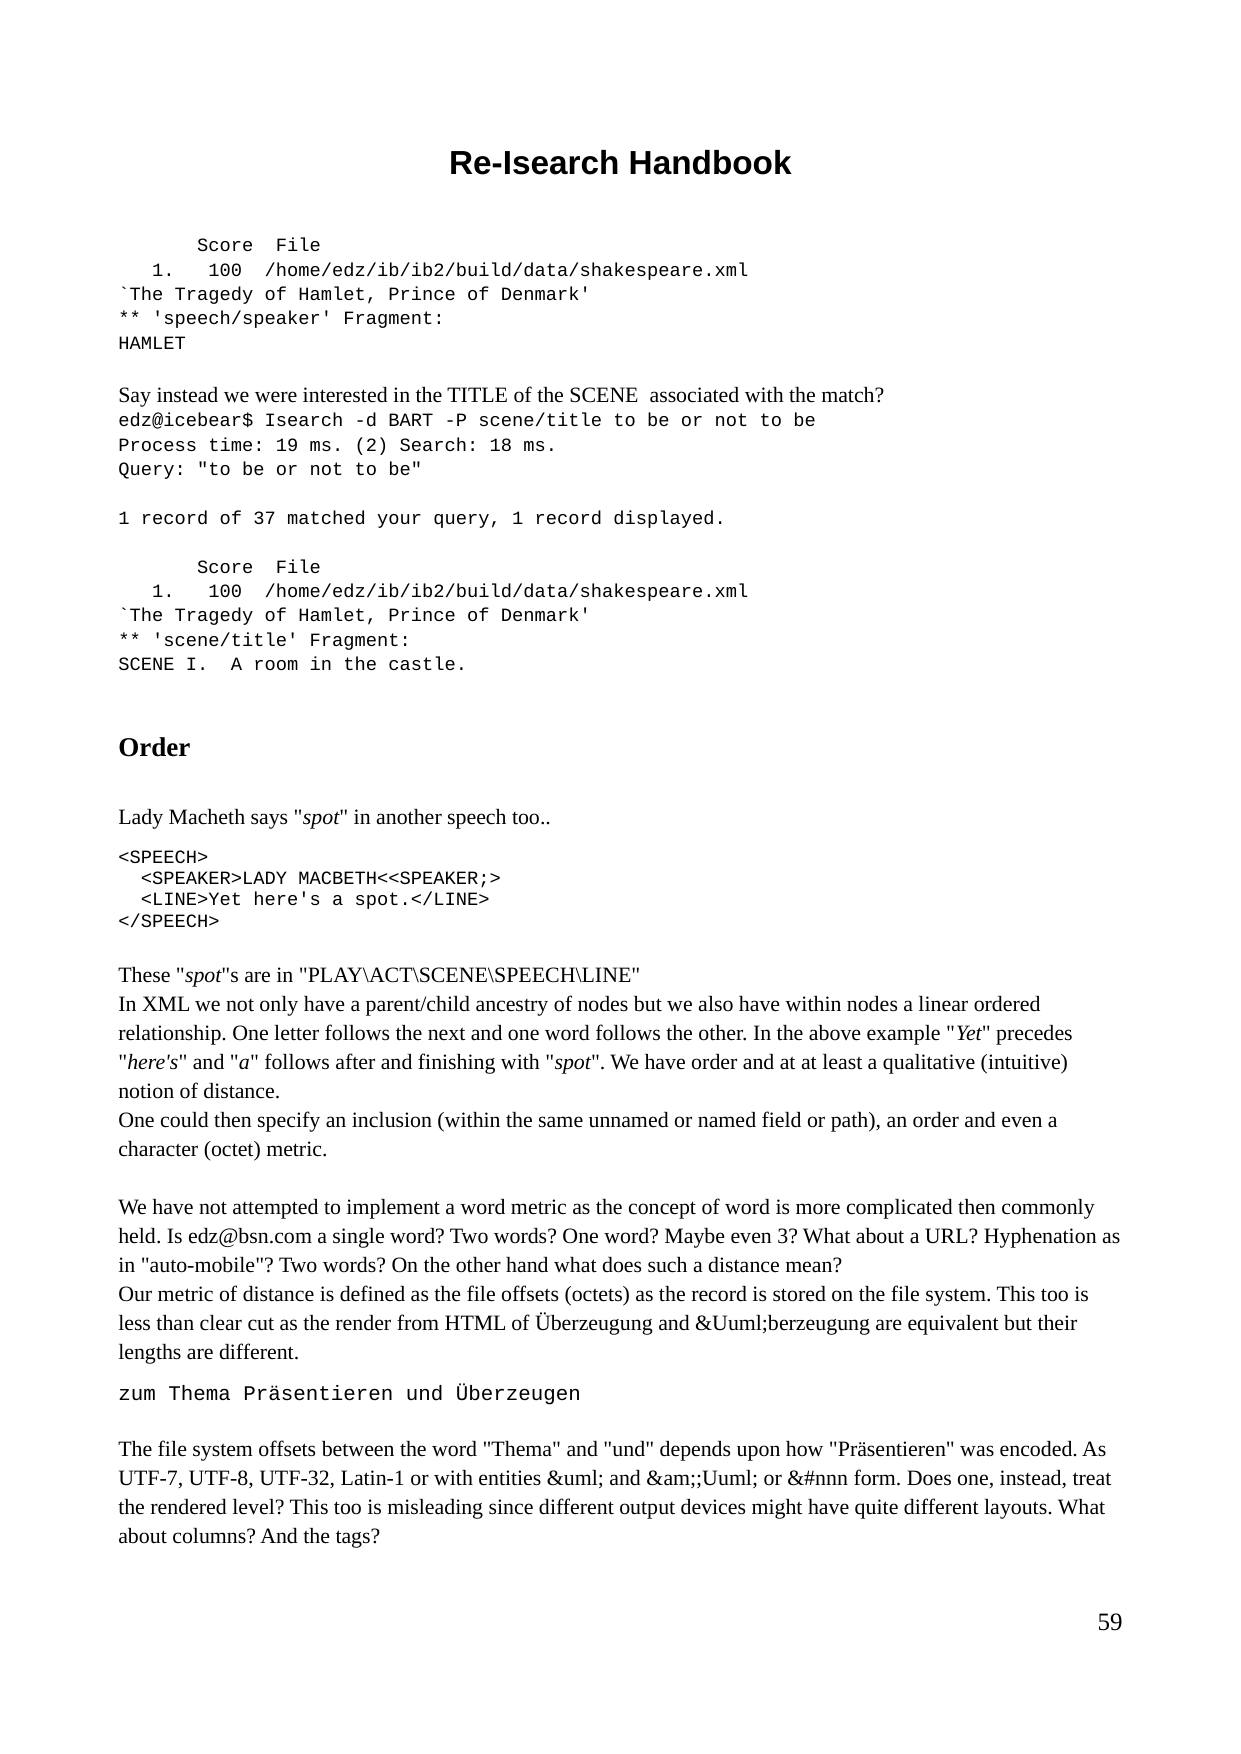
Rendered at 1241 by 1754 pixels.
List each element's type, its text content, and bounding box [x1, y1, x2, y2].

text ** 'speech/speaker' Fragment: [118, 309, 1122, 330]
text <LINE>Yet here's a spot.</LINE> [118, 890, 1122, 911]
text In XML we not only have a parent/child ancestry of nodes but we also have within nodes a linear ordered relationship. One letter follows the next and one word follows the other. In the above example "Yet" precedes "here's" and "a" follows after and finishing with "spot". We have order and at at least a qualitative (intuitive) notion of distance. [118, 991, 1122, 1103]
text `The Tragedy of Hamlet, Prince of Denmark' [118, 285, 1122, 306]
subtitle Order [118, 731, 1122, 762]
text `The Tragedy of Hamlet, Prince of Denmark' [118, 606, 1122, 627]
text edz@icebear$ Isearch -d BART -P scene/title to be or not to be [118, 411, 1122, 432]
text 1 record of 37 matched your query, 1 record displayed. [118, 509, 1122, 530]
text HAMLET [118, 333, 1122, 355]
text Lady Macheth says "spot" in another speech too.. [118, 775, 1122, 829]
text </SPEECH> [118, 911, 1122, 933]
text Score File [118, 557, 1122, 579]
text 1. 100 /home/edz/ib/ib2/build/data/shakespeare.xml [118, 582, 1122, 603]
text <SPEECH> [118, 848, 1122, 869]
text ** 'scene/title' Fragment: [118, 631, 1122, 652]
text <SPEAKER>LADY MACBETH<<SPEAKER;> [118, 869, 1122, 890]
text Score File [118, 236, 1122, 257]
text Our metric of distance is defined as the file offsets (octets) as the record is stored on the file system. This too is less than clear cut as the render from HTML of Überzeugung and &Uuml;berzeugung are equivalent but their lengths are different. [118, 1281, 1122, 1364]
text 1. 100 /home/edz/ib/ib2/build/data/shakespeare.xml [118, 260, 1122, 282]
text Say instead we were interested in the TITLE of the SCENE associated with the match? [118, 382, 1122, 407]
text Process time: 19 ms. (2) Search: 18 ms. [118, 436, 1122, 457]
text SCENE I. A room in the castle. [118, 655, 1122, 676]
text One could then specify an inclusion (within the same unnamed or named field or path), an order and even a character (octet) metric. [118, 1107, 1122, 1161]
text These "spot"s are in "PLAY\ACT\SCENE\SPEECH\LINE" [118, 962, 1122, 987]
text We have not attempted to implement a word metric as the concept of word is more complicated then commonly held. Is edz@bsn.com a single word? Two words? One word? Maybe even 3? What about a URL? Hyphenation as in "auto-mobile"? Two words? On the other hand what does such a distance mean? [118, 1194, 1122, 1277]
text Query: "to be or not to be" [118, 460, 1122, 481]
text zum Thema Präsentieren und Überzeugen [118, 1383, 1122, 1406]
text The file system offsets between the word "Thema" and "und" depends upon how "Präsentieren" was encoded. As UTF-7, UTF-8, UTF-32, Latin-1 or with entities &uml; and &am;;Uuml; or &#nnn form. Does one, instead, treat the rendered level? This too is misleading since different output devices might have quite different layouts. What about columns? And the tags? [118, 1436, 1122, 1548]
